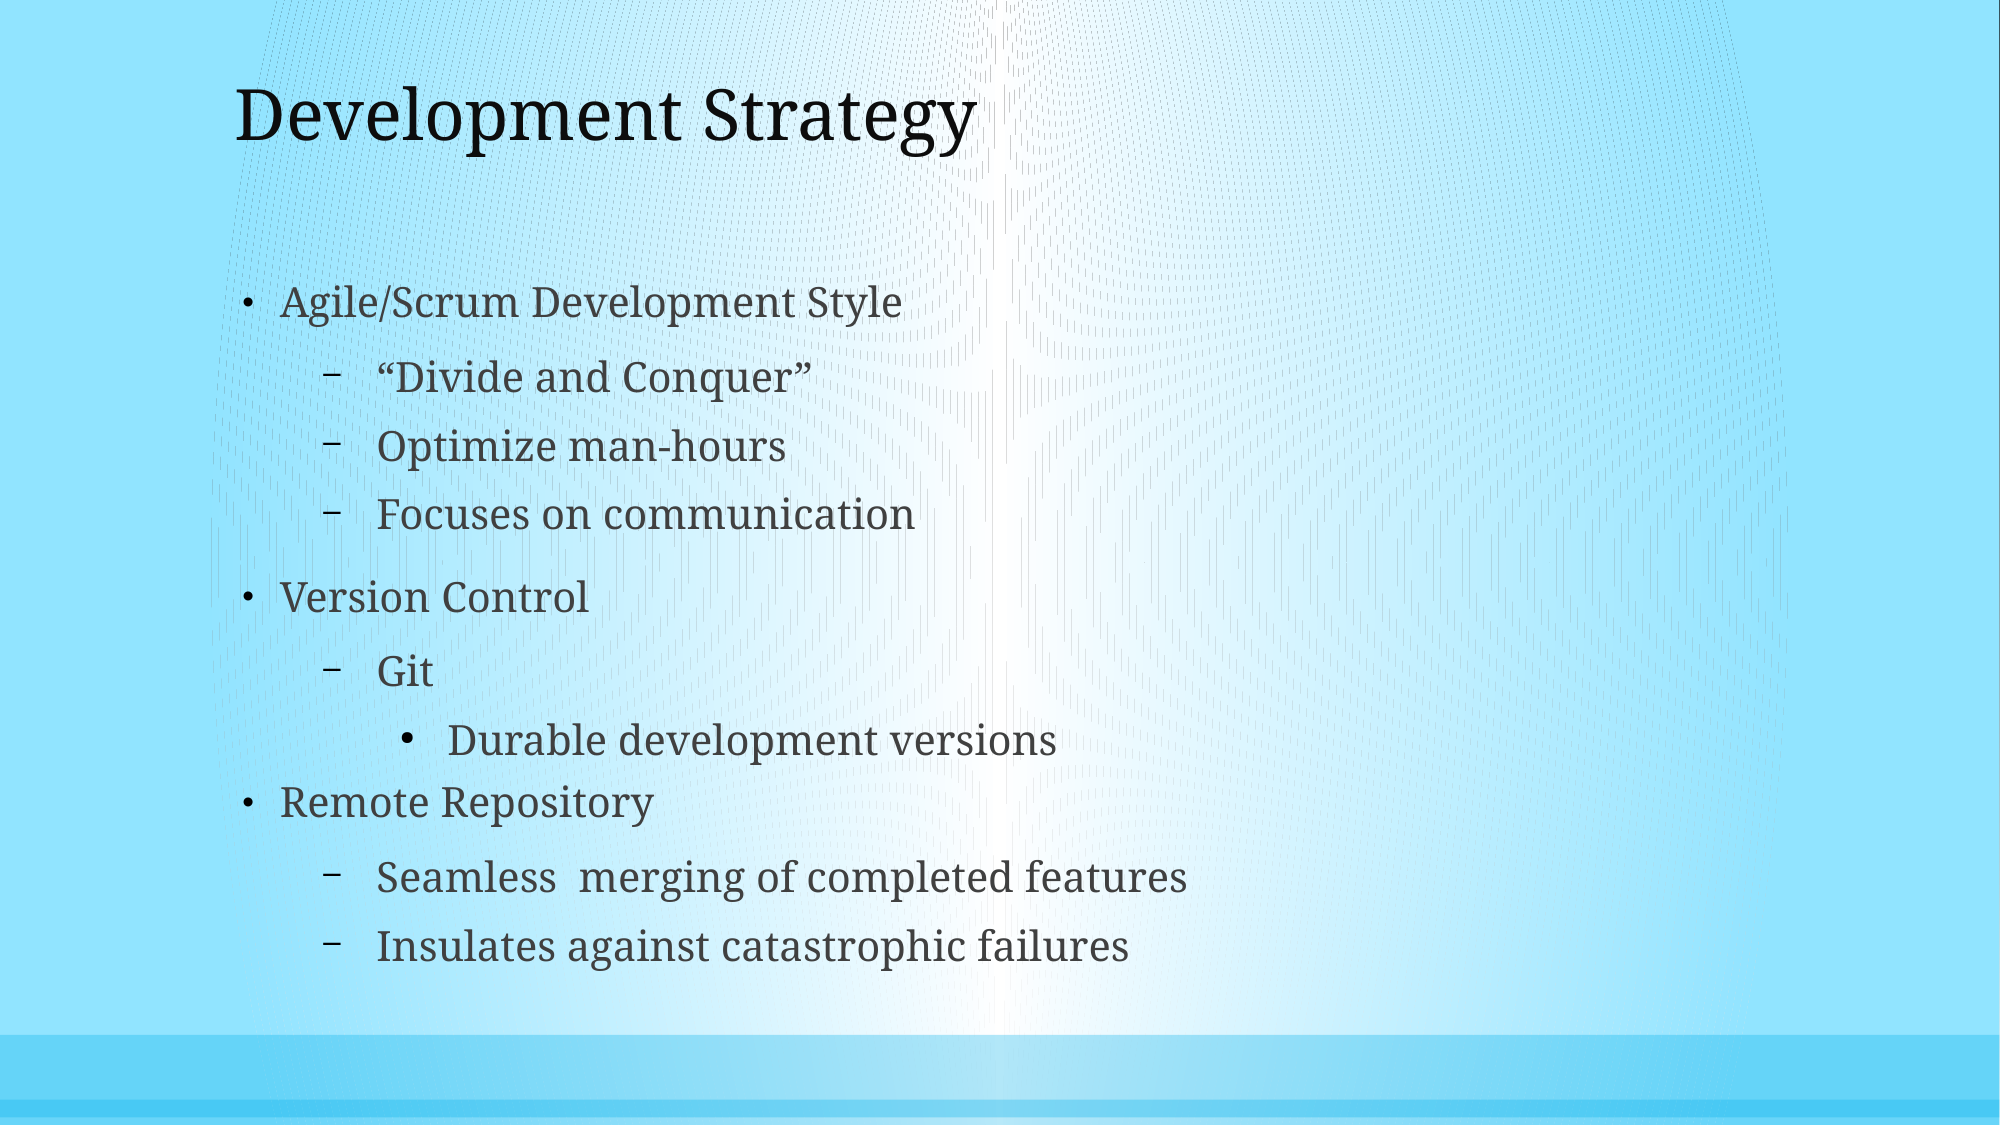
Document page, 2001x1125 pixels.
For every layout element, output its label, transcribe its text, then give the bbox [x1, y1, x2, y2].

list Agile/Scrum Development Style “Divide and Conquer” Optimize man-hours Focuses on communication Version Control Git Durable development versions Remote Repository Seamless merging of completed features Insulates against catastrophic failures [219, 274, 1780, 987]
title Development Strategy [219, 71, 1780, 251]
